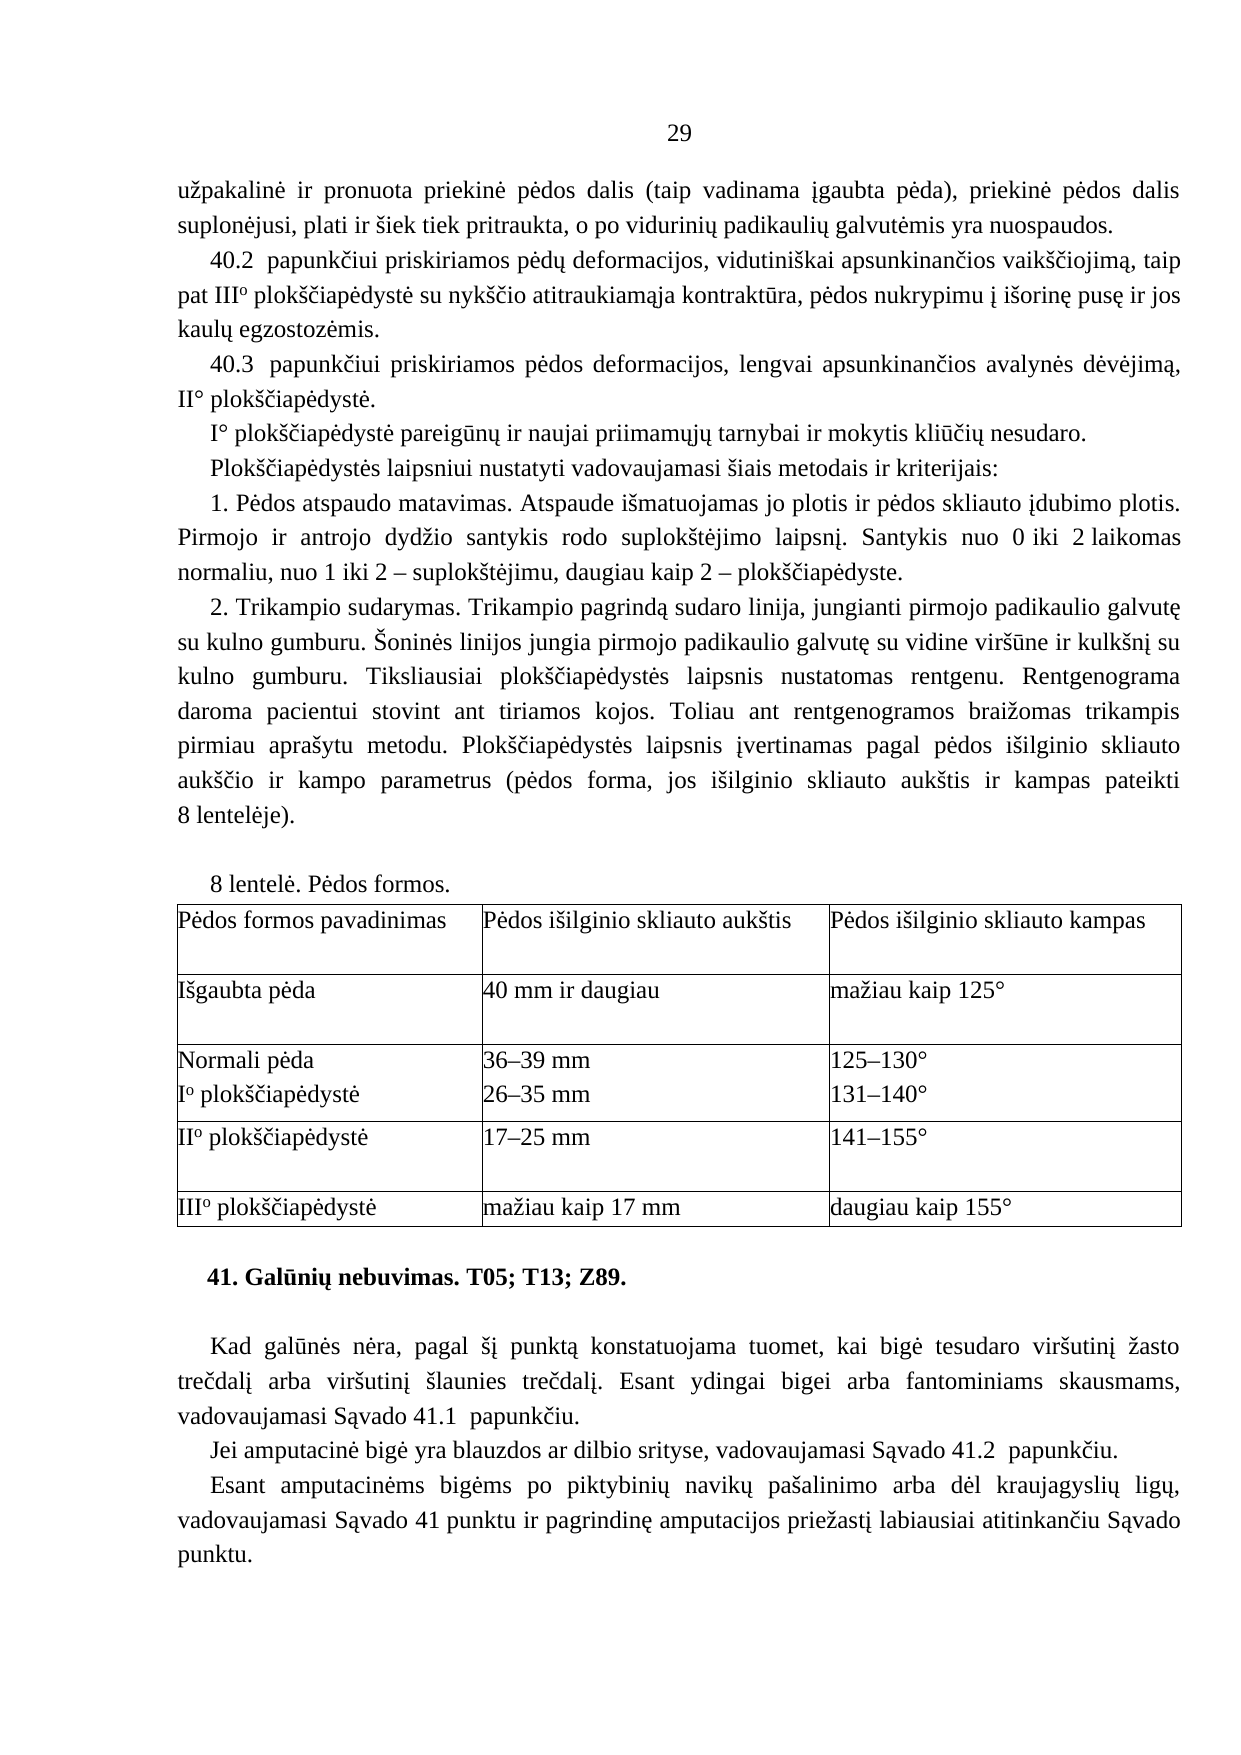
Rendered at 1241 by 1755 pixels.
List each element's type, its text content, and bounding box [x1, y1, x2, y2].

table_cell Normali pėda Io plokščiapėdystė [178, 1045, 482, 1121]
table_cell 141–155° [830, 1122, 1181, 1191]
text užpakalinė ir pronuota priekinė pėdos dalis (taip vadinama įgaubta pėda), priekinė pėdos dalis suplonėjusi, plati ir šiek tiek pritraukta, o po vidurinių padikaulių galvutėmis yra nuospaudos. [177, 176, 1181, 239]
text Esant amputacinėms bigėms po piktybinių navikų pašalinimo arba dėl kraujagyslių ligų, vadovaujamasi Sąvado 41 punktu ir pagrindinę amputacijos priežastį labiausiai atitinkančiu Sąvado punktu. [177, 1470, 1181, 1568]
text Kad galūnės nėra, pagal šį punktą konstatuojama tuomet, kai bigė tesudaro viršutinį žasto trečdalį arba viršutinį šlaunies trečdalį. Esant ydingai bigei arba fantominiams skausmams, vadovaujamasi Sąvado 41.1 papunkčiu. [177, 1331, 1181, 1429]
text 40.3 papunkčiui priskiriamos pėdos deformacijos, lengvai apsunkinančios avalynės dėvėjimą, II° plokščiapėdystė. [177, 349, 1181, 412]
table_cell Išgaubta pėda [178, 975, 482, 1044]
text Jei amputacinė bigė yra blauzdos ar dilbio srityse, vadovaujamasi Sąvado 41.2 papunkčiu. [177, 1435, 1181, 1464]
text 1. Pėdos atspaudo matavimas. Atspaude išmatuojamas jo plotis ir pėdos skliauto įdubimo plotis. Pirmojo ir antrojo dydžio santykis rodo suplokštėjimo laipsnį. Santykis nuo 0 iki 2 laikomas normaliu, nuo 1 iki 2 – suplokštėjimu, daugiau kaip 2 – plokščiapėdyste. [177, 488, 1181, 586]
table_cell daugiau kaip 155° [830, 1192, 1181, 1226]
table_cell mažiau kaip 17 mm [483, 1192, 829, 1226]
table_cell 36–39 mm 26–35 mm [483, 1045, 829, 1121]
text 2. Trikampio sudarymas. Trikampio pagrindą sudaro linija, jungianti pirmojo padikaulio galvutę su kulno gumburu. Šoninės linijos jungia pirmojo padikaulio galvutę su vidine viršūne ir kulkšnį su kulno gumburu. Tiksliausiai plokščiapėdystės laipsnis nustatomas rentgenu. Rentgenograma daroma pacientui stovint ant tiriamos kojos. Toliau ant rentgenogramos braižomas trikampis pirmiau aprašytu metodu. Plokščiapėdystės laipsnis įvertinamas pagal pėdos išilginio skliauto aukščio ir kampo parametrus (pėdos forma, jos išilginio skliauto aukštis ir kampas pateikti 8 lentelėje). [177, 592, 1181, 829]
text 40.2 papunkčiui priskiriamos pėdų deformacijos, vidutiniškai apsunkinančios vaikščiojimą, taip pat IIIo plokščiapėdystė su nykščio atitraukiamąja kontraktūra, pėdos nukrypimu į išorinę pusę ir jos kaulų egzostozėmis. [177, 245, 1181, 343]
text 8 lentelė. Pėdos formos. [177, 869, 1181, 898]
table_header Pėdos išilginio skliauto kampas [830, 905, 1181, 974]
text 41. Galūnių nebuvimas. T05; T13; Z89. [177, 1262, 1181, 1291]
table_cell mažiau kaip 125° [830, 975, 1181, 1044]
table_header Pėdos išilginio skliauto aukštis [483, 905, 829, 974]
table_cell 40 mm ir daugiau [483, 975, 829, 1044]
table_cell 17–25 mm [483, 1122, 829, 1191]
text I° plokščiapėdystė pareigūnų ir naujai priimamųjų tarnybai ir mokytis kliūčių nesudaro. [177, 418, 1181, 447]
text Plokščiapėdystės laipsniui nustatyti vadovaujamasi šiais metodais ir kriterijais: [177, 453, 1181, 482]
table_header Pėdos formos pavadinimas [178, 905, 482, 974]
table_cell 125–130° 131–140° [830, 1045, 1181, 1121]
table_cell IIIo plokščiapėdystė [178, 1192, 482, 1226]
table_cell IIo plokščiapėdystė [178, 1122, 482, 1191]
